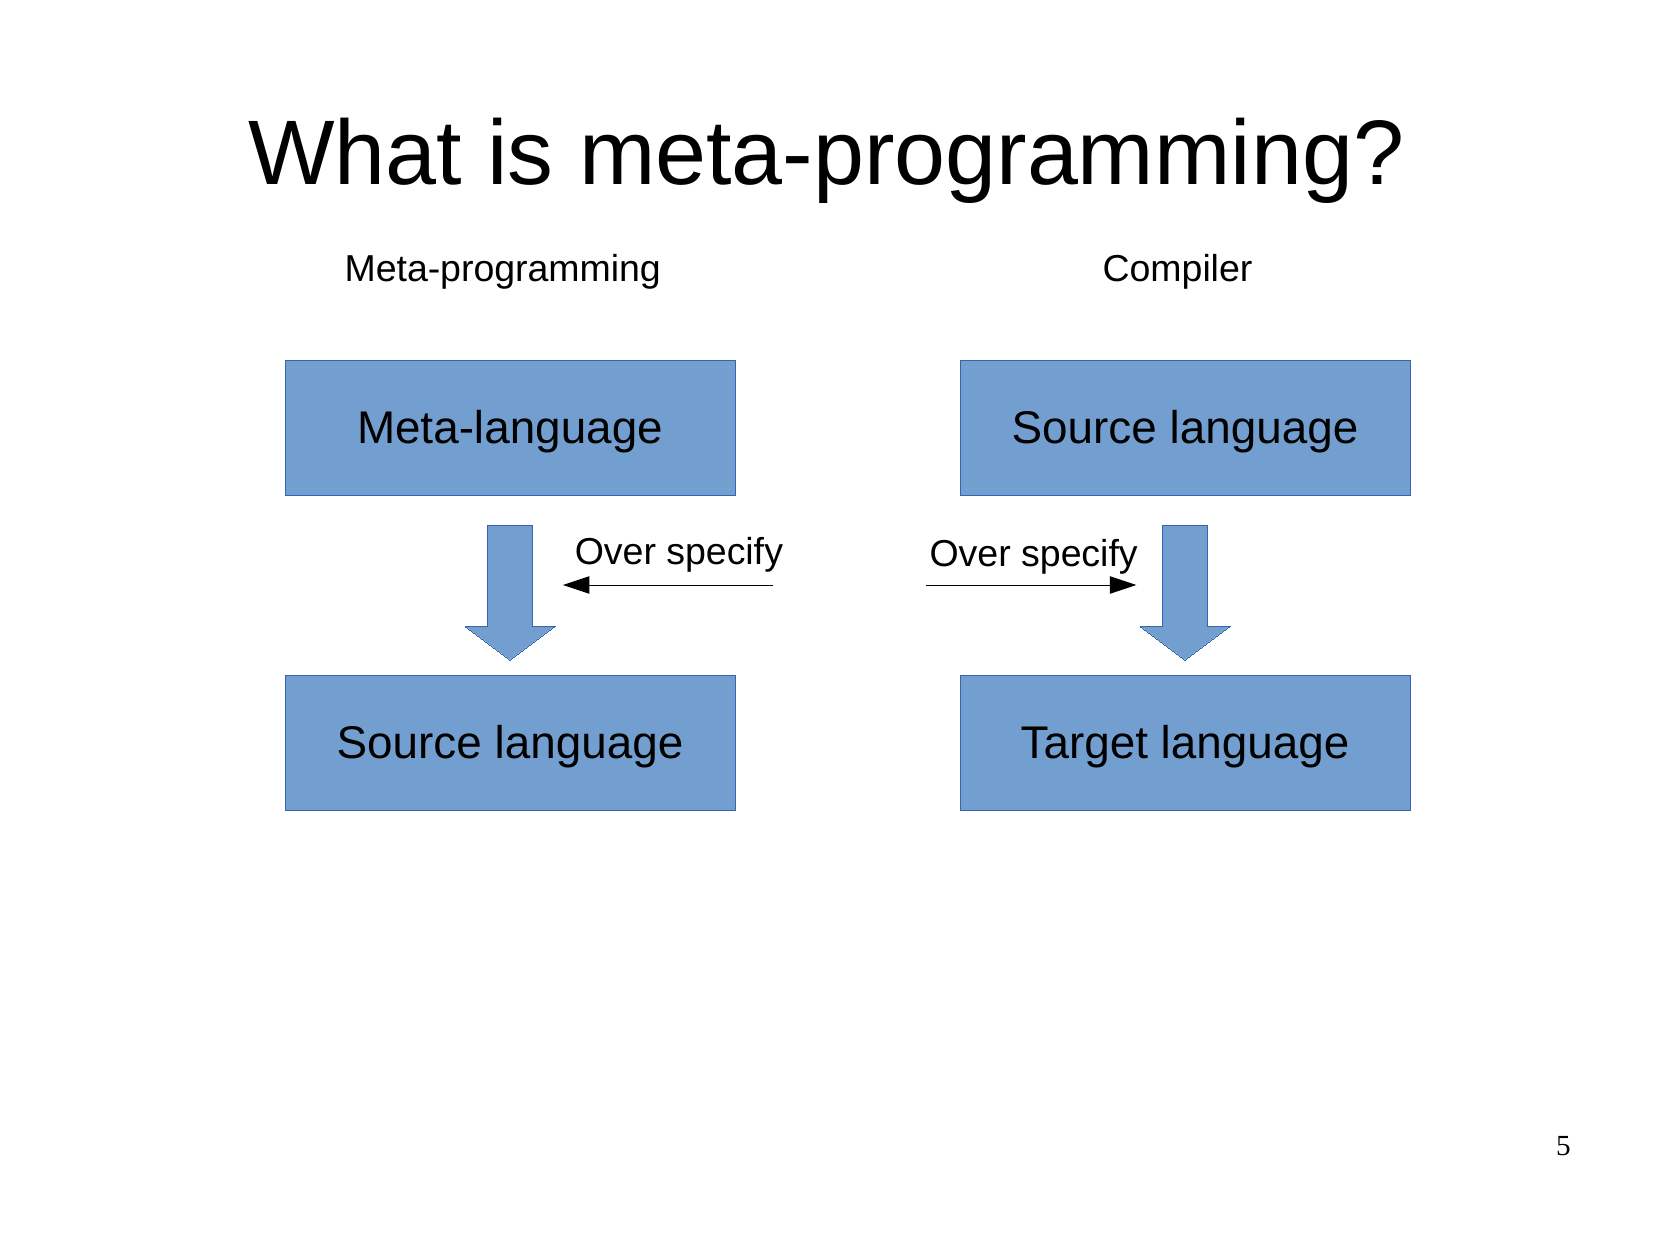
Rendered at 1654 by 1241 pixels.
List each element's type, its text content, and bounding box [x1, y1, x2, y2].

text_box Compiler [990, 240, 1366, 346]
title What is meta-programming? [82, 49, 1571, 257]
text_box Over specify [914, 525, 1153, 587]
text_box Source language [960, 360, 1411, 496]
text_box Meta-programming [315, 240, 691, 346]
text_box [1140, 525, 1231, 661]
text_box Over specify [559, 523, 798, 586]
text_box Source language [285, 675, 736, 811]
text_box [465, 525, 556, 661]
text_box Meta-language [285, 360, 736, 496]
text_box Target language [960, 675, 1411, 811]
